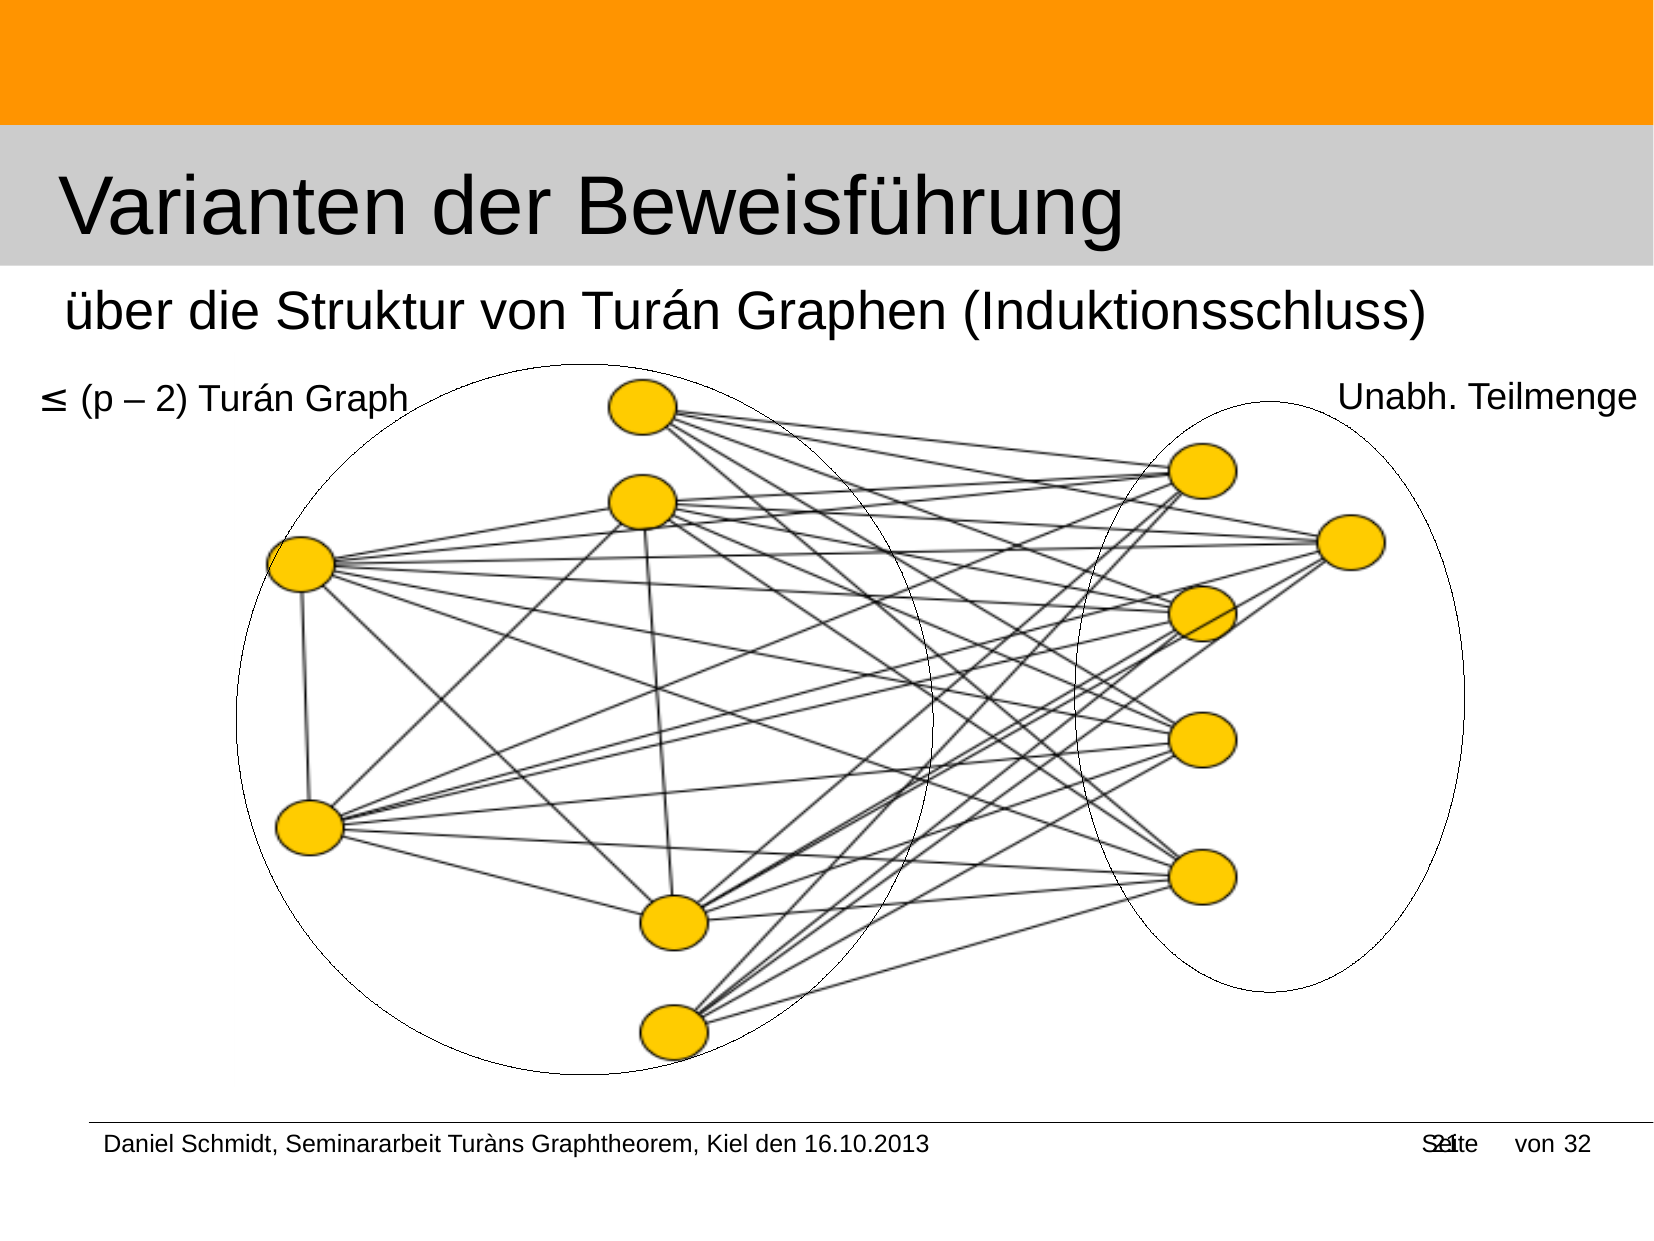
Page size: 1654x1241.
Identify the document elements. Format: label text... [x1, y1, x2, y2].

text_box ≤ (p – 2) Turán Graph [23, 364, 508, 471]
text_box Unabh. Teilmenge [1322, 368, 1654, 426]
text_box Seite [1406, 1122, 1416, 1165]
title Varianten der Beweisführung [50, 143, 1359, 260]
text_box Daniel Schmidt, Seminararbeit Turàns Graphtheorem, Kiel den 16.10.2013 [88, 1122, 975, 1165]
title über die Struktur von Turán Graphen (Induktionsschluss) [56, 238, 1571, 349]
text_box 32 [1549, 1121, 1654, 1193]
text_box [1416, 1122, 1549, 1165]
picture [233, 352, 1418, 1087]
